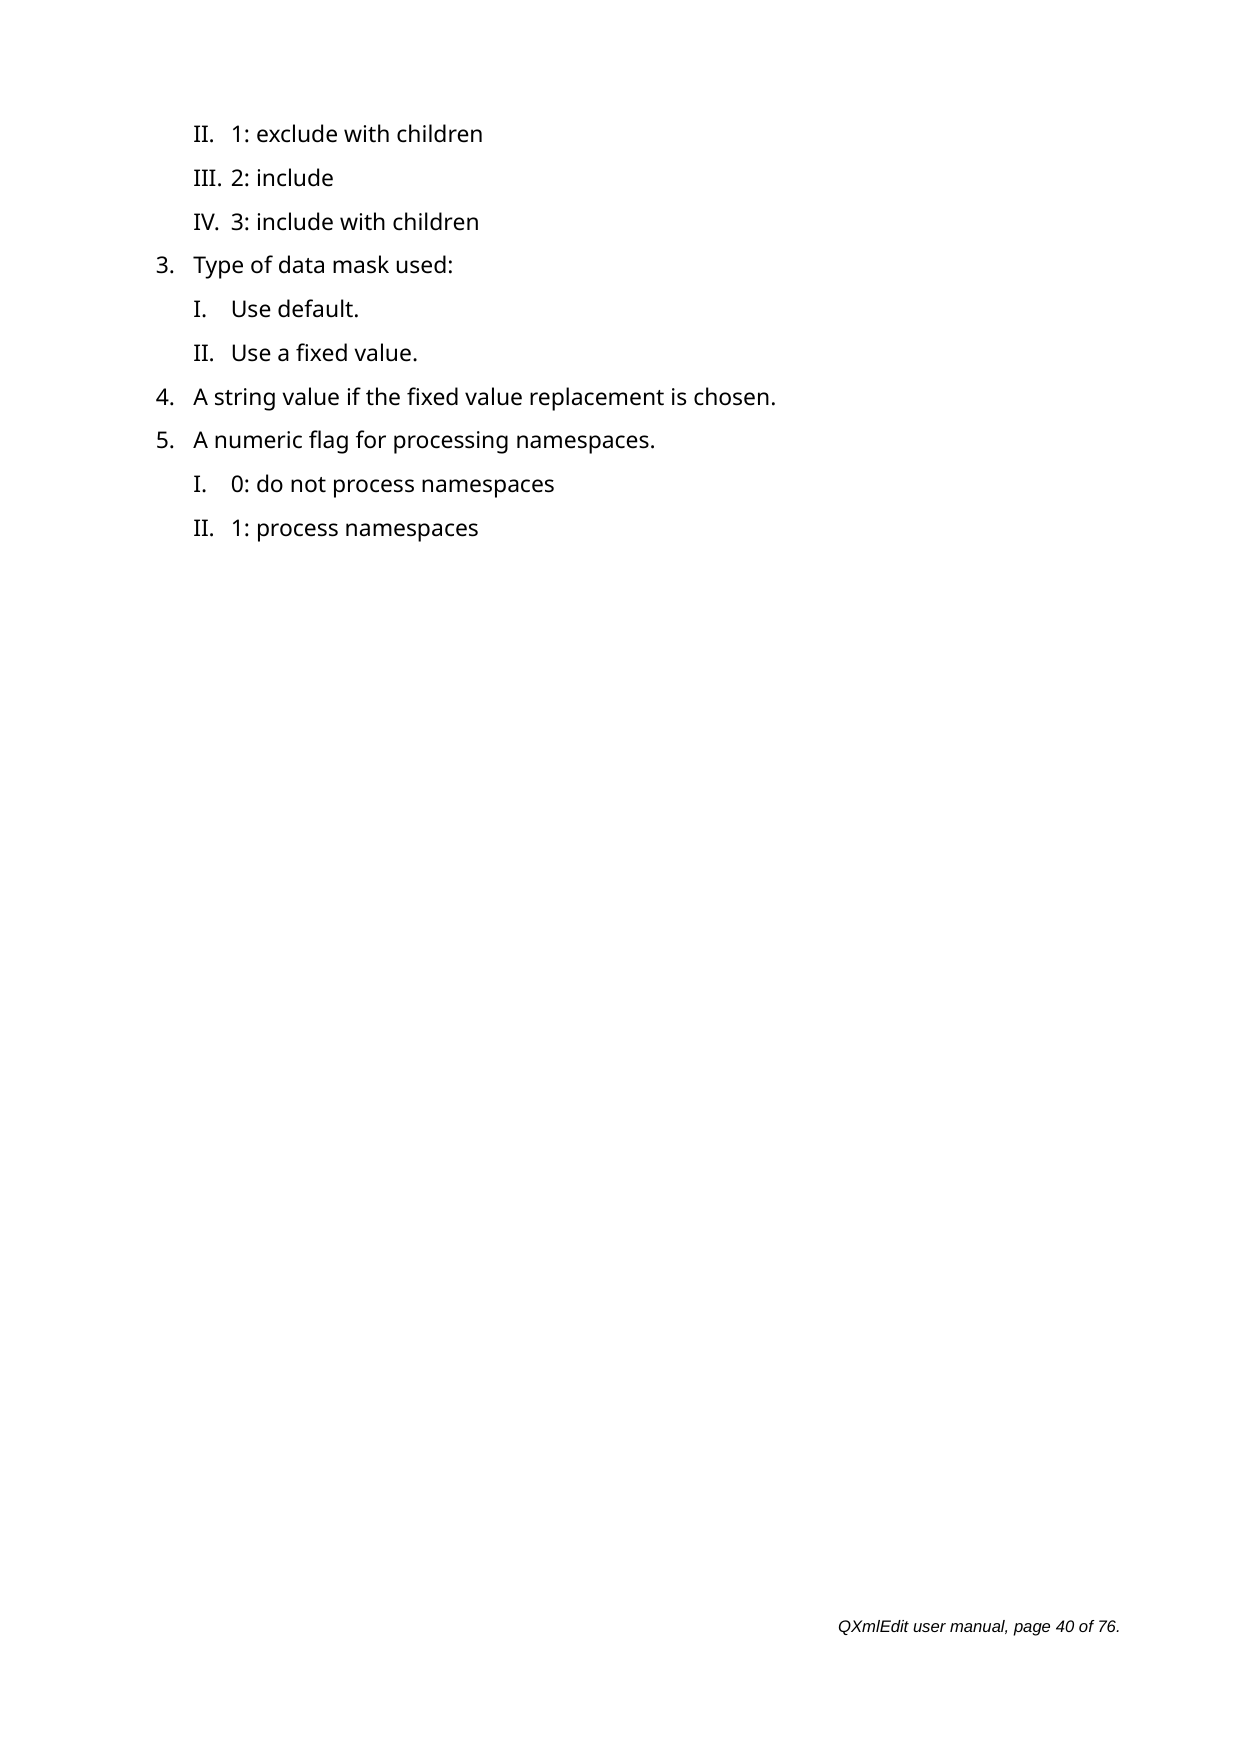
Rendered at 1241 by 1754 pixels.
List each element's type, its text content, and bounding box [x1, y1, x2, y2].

list Use default. [193, 293, 1122, 324]
list A numeric flag for processing namespaces. [156, 424, 1122, 456]
list 2: include [193, 162, 1122, 193]
list 1: process namespaces [193, 512, 1122, 543]
list A string value if the fixed value replacement is chosen. [156, 381, 1122, 412]
list 0: do not process namespaces [193, 468, 1122, 499]
list Type of data mask used: [156, 249, 1122, 281]
list 3: include with children [193, 206, 1122, 237]
list 1: exclude with children [193, 118, 1122, 149]
list Use a fixed value. [193, 337, 1122, 368]
